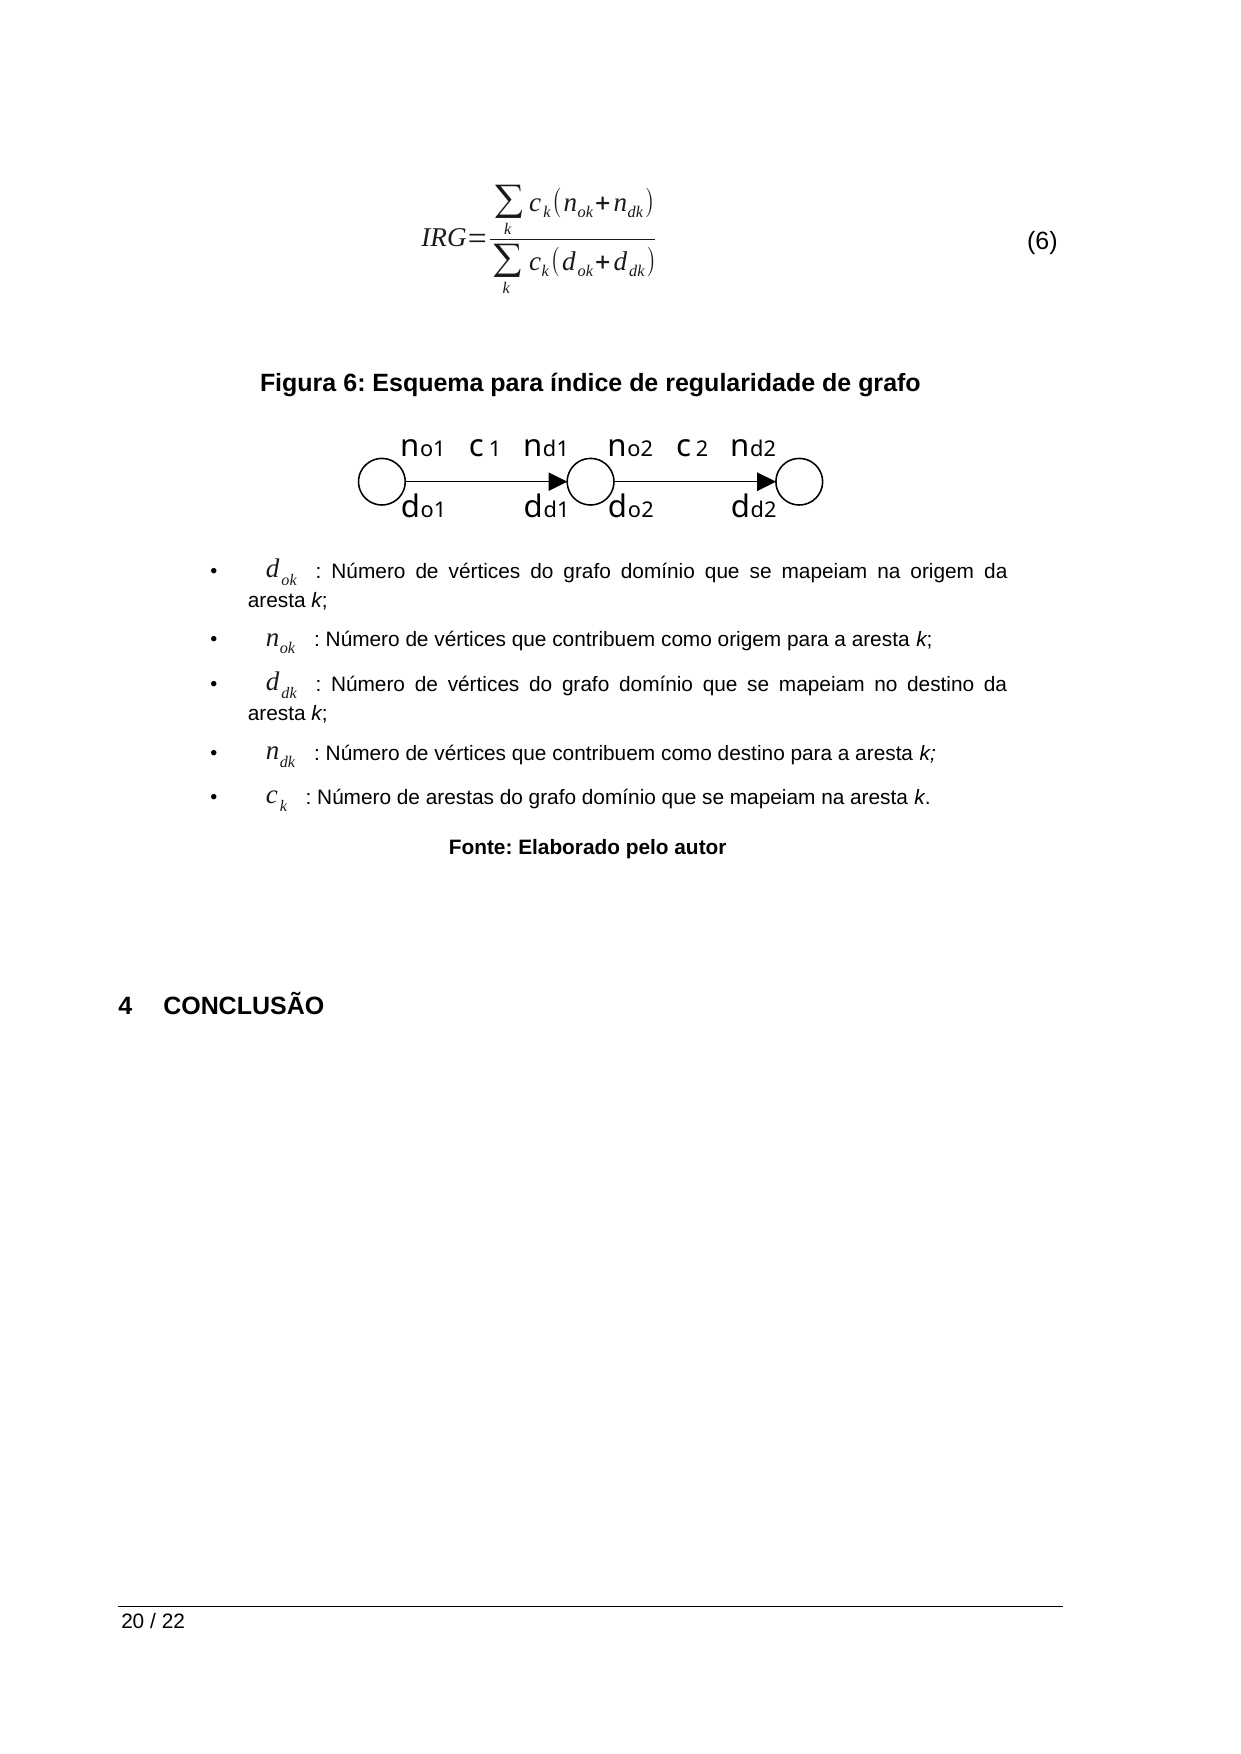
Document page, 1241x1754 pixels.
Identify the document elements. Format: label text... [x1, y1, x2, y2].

text Figura 6: Esquema para índice de regularidade de grafo [173, 368, 1008, 397]
list : Número de vértices do grafo domínio que se mapeiam no destino da aresta k; [210, 667, 1008, 725]
subtitle Conclusão [118, 991, 1063, 1020]
list : Número de vértices que contribuem como origem para a aresta k; [210, 622, 1008, 657]
table_header (6) [958, 177, 1063, 303]
list : Número de vértices que contribuem como destino para a aresta k; [210, 736, 1008, 770]
text Fonte: Elaborado pelo autor [173, 835, 1008, 859]
list : Número de vértices do grafo domínio que se mapeiam na origem da aresta k; [210, 420, 1008, 612]
table_header [118, 177, 958, 303]
list : Número de arestas do grafo domínio que se mapeiam na aresta k. [210, 781, 1008, 814]
